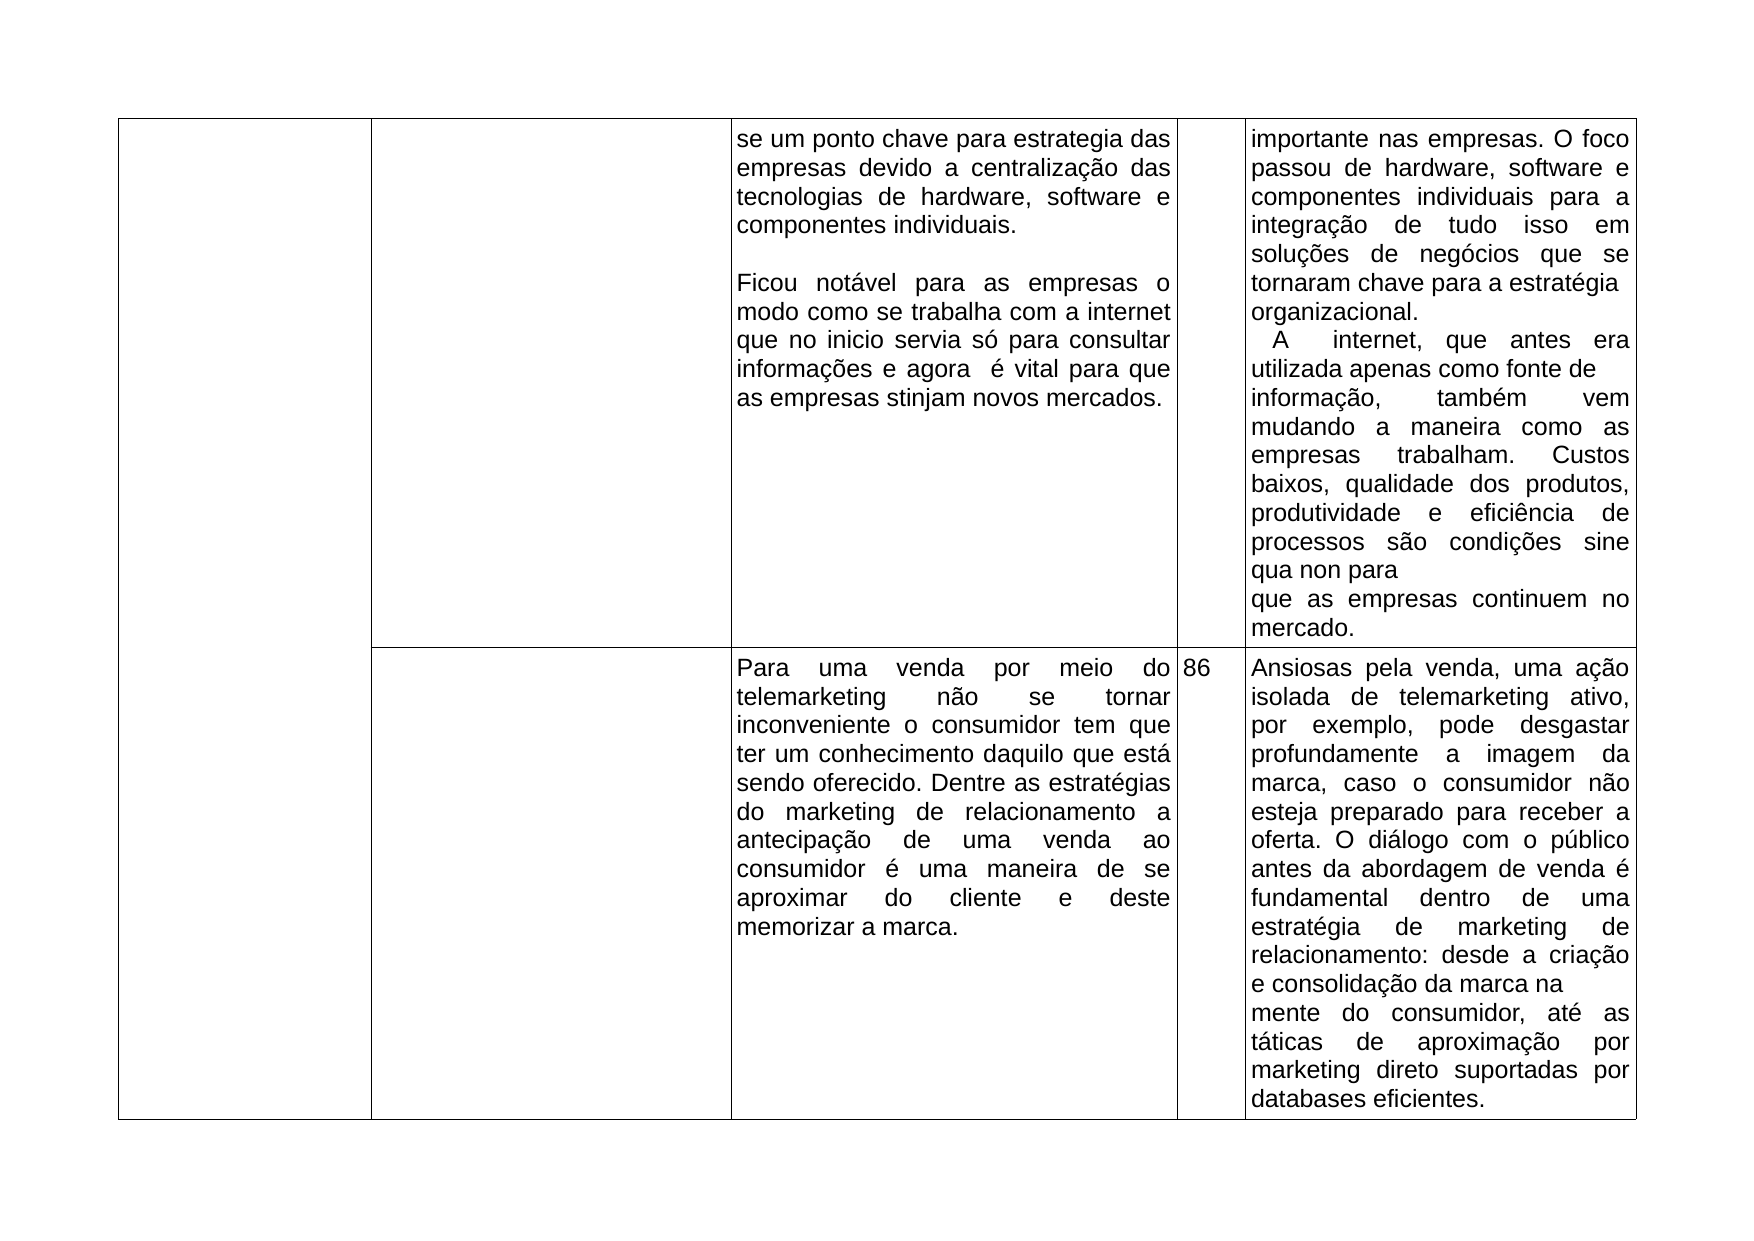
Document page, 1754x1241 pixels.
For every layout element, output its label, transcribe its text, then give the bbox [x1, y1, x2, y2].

table_cell [372, 648, 731, 1119]
table_cell importante nas empresas. O foco passou de hardware, software e componentes individuais para a integração de tudo isso em soluções de negócios que se tornaram chave para a estratégia organizacional. A internet, que antes era utilizada apenas como fonte de informação, também vem mudando a maneira como as empresas trabalham. Custos baixos, qualidade dos produtos, produtividade e eficiência de processos são condições sine qua non para que as empresas continuem no mercado. [1246, 119, 1636, 647]
table_cell Ansiosas pela venda, uma ação isolada de telemarketing ativo, por exemplo, pode desgastar profundamente a imagem da marca, caso o consumidor não esteja preparado para receber a oferta. O diálogo com o público antes da abordagem de venda é fundamental dentro de uma estratégia de marketing de relacionamento: desde a criação e consolidação da marca na mente do consumidor, até as táticas de aproximação por marketing direto suportadas por databases eficientes. [1246, 648, 1636, 1119]
table_cell [372, 119, 731, 647]
table_cell 86 [1178, 648, 1245, 1119]
table_cell [119, 119, 371, 1119]
table_cell [1178, 119, 1245, 647]
table_cell se um ponto chave para estrategia das empresas devido a centralização das tecnologias de hardware, software e componentes individuais. Ficou notável para as empresas o modo como se trabalha com a internet que no inicio servia só para consultar informações e agora é vital para que as empresas stinjam novos mercados. [732, 119, 1177, 647]
table_cell Para uma venda por meio do telemarketing não se tornar inconveniente o consumidor tem que ter um conhecimento daquilo que está sendo oferecido. Dentre as estratégias do marketing de relacionamento a antecipação de uma venda ao consumidor é uma maneira de se aproximar do cliente e deste memorizar a marca. [732, 648, 1177, 1119]
